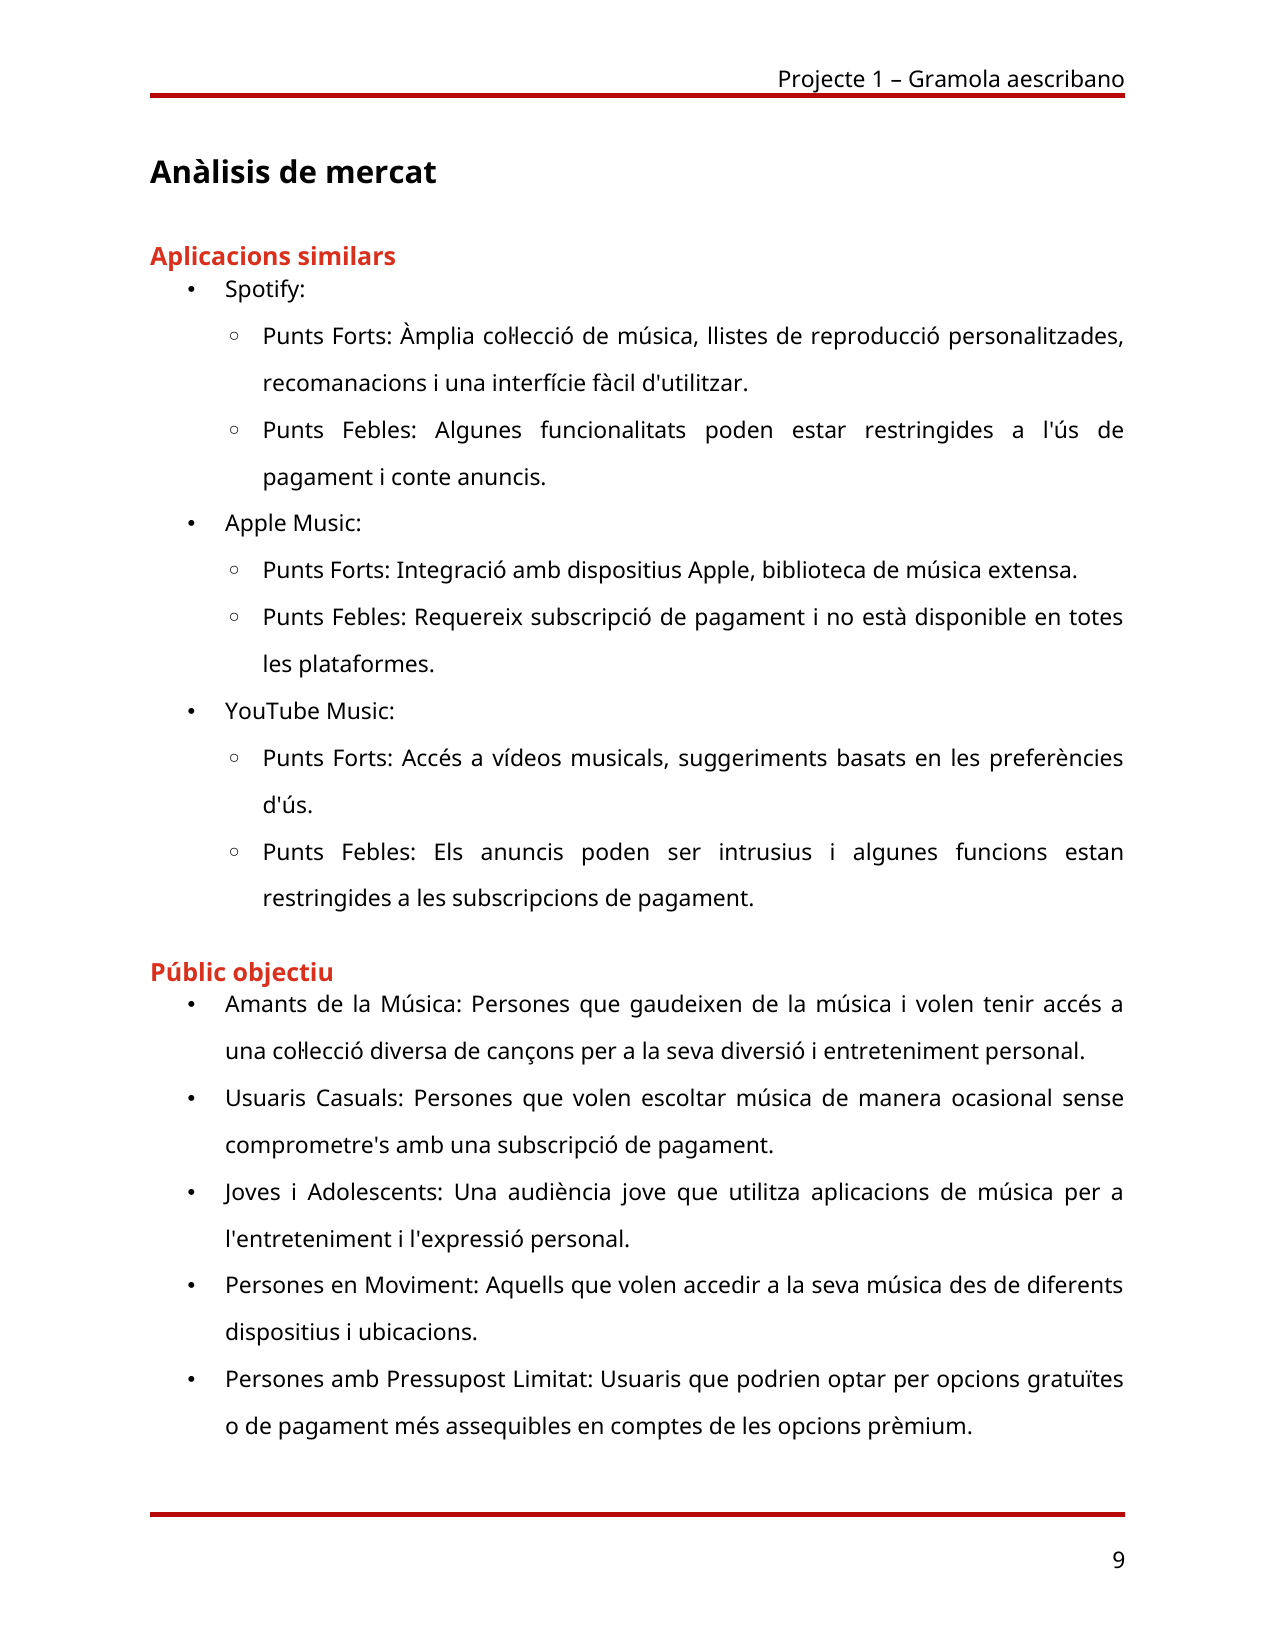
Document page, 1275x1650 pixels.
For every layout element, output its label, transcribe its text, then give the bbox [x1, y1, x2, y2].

picture [150, 1512, 1125, 1517]
list Punts Forts: Àmplia col·lecció de música, llistes de reproducció personalitzades, recomanacions i una interfície fàcil d'utilitzar. [225, 320, 1125, 398]
list Persones amb Pressupost Limitat: Usuaris que podrien optar per opcions gratuïtes o de pagament més assequibles en comptes de les opcions prèmium. [187, 1363, 1125, 1441]
text Anàlisis de mercat [150, 150, 1125, 193]
list Joves i Adolescents: Una audiència jove que utilitza aplicacions de música per a l'entreteniment i l'expressió personal. [187, 1176, 1125, 1254]
list Apple Music: [187, 507, 1125, 538]
subtitle Aplicacions similars [150, 239, 1125, 273]
subtitle Públic objectiu [150, 954, 1125, 988]
list Punts Febles: Els anuncis poden ser intrusius i algunes funcions estan restringides a les subscripcions de pagament. [225, 835, 1125, 913]
list Punts Forts: Accés a vídeos musicals, suggeriments basats en les preferències d'ús. [225, 742, 1125, 820]
list YouTube Music: [187, 695, 1125, 726]
list Punts Febles: Requereix subscripció de pagament i no està disponible en totes les plataformes. [225, 601, 1125, 679]
list Persones en Moviment: Aquells que volen accedir a la seva música des de diferents dispositius i ubicacions. [187, 1269, 1125, 1348]
list Usuaris Casuals: Persones que volen escoltar música de manera ocasional sense comprometre's amb una subscripció de pagament. [187, 1082, 1125, 1160]
list Spotify: [187, 273, 1125, 304]
picture [150, 93, 1125, 98]
list Amants de la Música: Persones que gaudeixen de la música i volen tenir accés a una col·lecció diversa de cançons per a la seva diversió i entreteniment personal. [187, 988, 1125, 1066]
list Punts Forts: Integració amb dispositius Apple, biblioteca de música extensa. [225, 554, 1125, 585]
list Punts Febles: Algunes funcionalitats poden estar restringides a l'ús de pagament i conte anuncis. [225, 413, 1125, 492]
